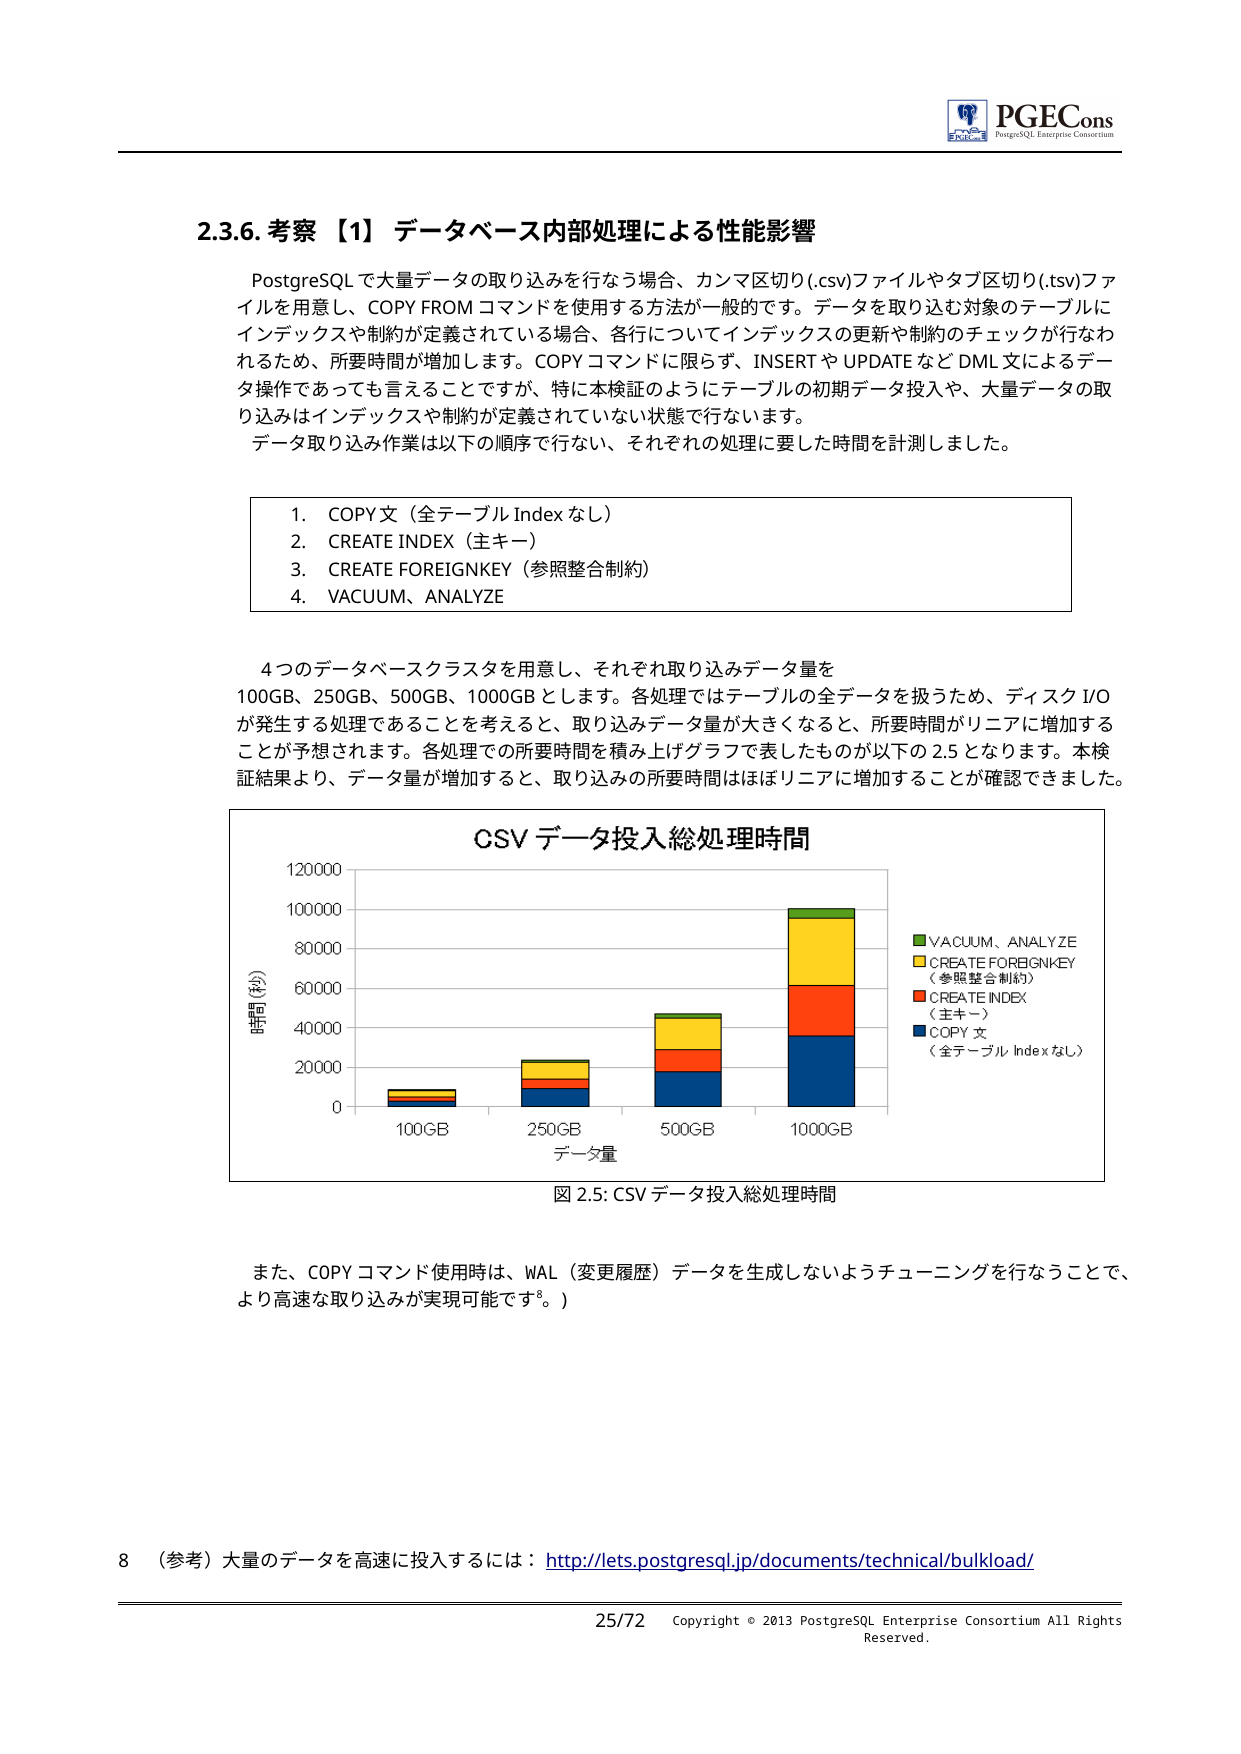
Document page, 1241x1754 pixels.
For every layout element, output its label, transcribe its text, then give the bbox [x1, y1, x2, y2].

text PostgreSQLで大量データの取り込みを行なう場合、カンマ区切り(.csv)ファイルやタブ区切り(.tsv)ファイルを用意し、COPY FROMコマンドを使用する方法が一般的です。データを取り込む対象のテーブルにインデックスや制約が定義されている場合、各行についてインデックスの更新や制約のチェックが行なわれるため、所要時間が増加します。COPYコマンドに限らず、INSERTやUPDATEなどDML文によるデータ操作であっても言えることですが、特に本検証のようにテーブルの初期データ投入や、大量データの取り込みはインデックスや制約が定義されていない状態で行ないます。 [236, 266, 1122, 429]
text また、COPYコマンド使用時は、WAL（変更履歴）データを生成しないようチューニングを行なうことで、より高速な取り込みが実現可能です。) [236, 1258, 1122, 1312]
text [251, 498, 1071, 611]
picture [243, 823, 1090, 1167]
subtitle 考察 【1】 データベース内部処理による性能影響 [197, 212, 1122, 248]
list CREATE INDEX（主キー） [290, 527, 1068, 554]
text 図 2.5: CSVデータ投入総処理時間 [291, 1182, 1099, 1207]
picture [941, 94, 1119, 147]
list VACUUM、ANALYZE [290, 581, 1068, 609]
text 4つのデータベースクラスタを用意し、それぞれ取り込みデータ量を100GB、250GB、500GB、1000GBとします。各処理ではテーブルの全データを扱うため、ディスクI/Oが発生する処理であることを考えると、取り込みデータ量が大きくなると、所要時間がリニアに増加することが予想されます。各処理での所要時間を積み上げグラフで表したものが以下の図 2.5となります。本検証結果より、データ量が増加すると、取り込みの所要時間はほぼリニアに増加することが確認できました。 [236, 655, 1122, 791]
text （参考）大量のデータを高速に投入するには： http://lets.postgresql.jp/documents/technical/bulkload/ [118, 1545, 1122, 1572]
text データ取り込み作業は以下の順序で行ない、それぞれの処理に要した時間を計測しました。 [236, 429, 1122, 456]
list COPY文（全テーブルIndexなし） [290, 500, 1068, 527]
list CREATE FOREIGNKEY（参照整合制約） [290, 554, 1068, 581]
